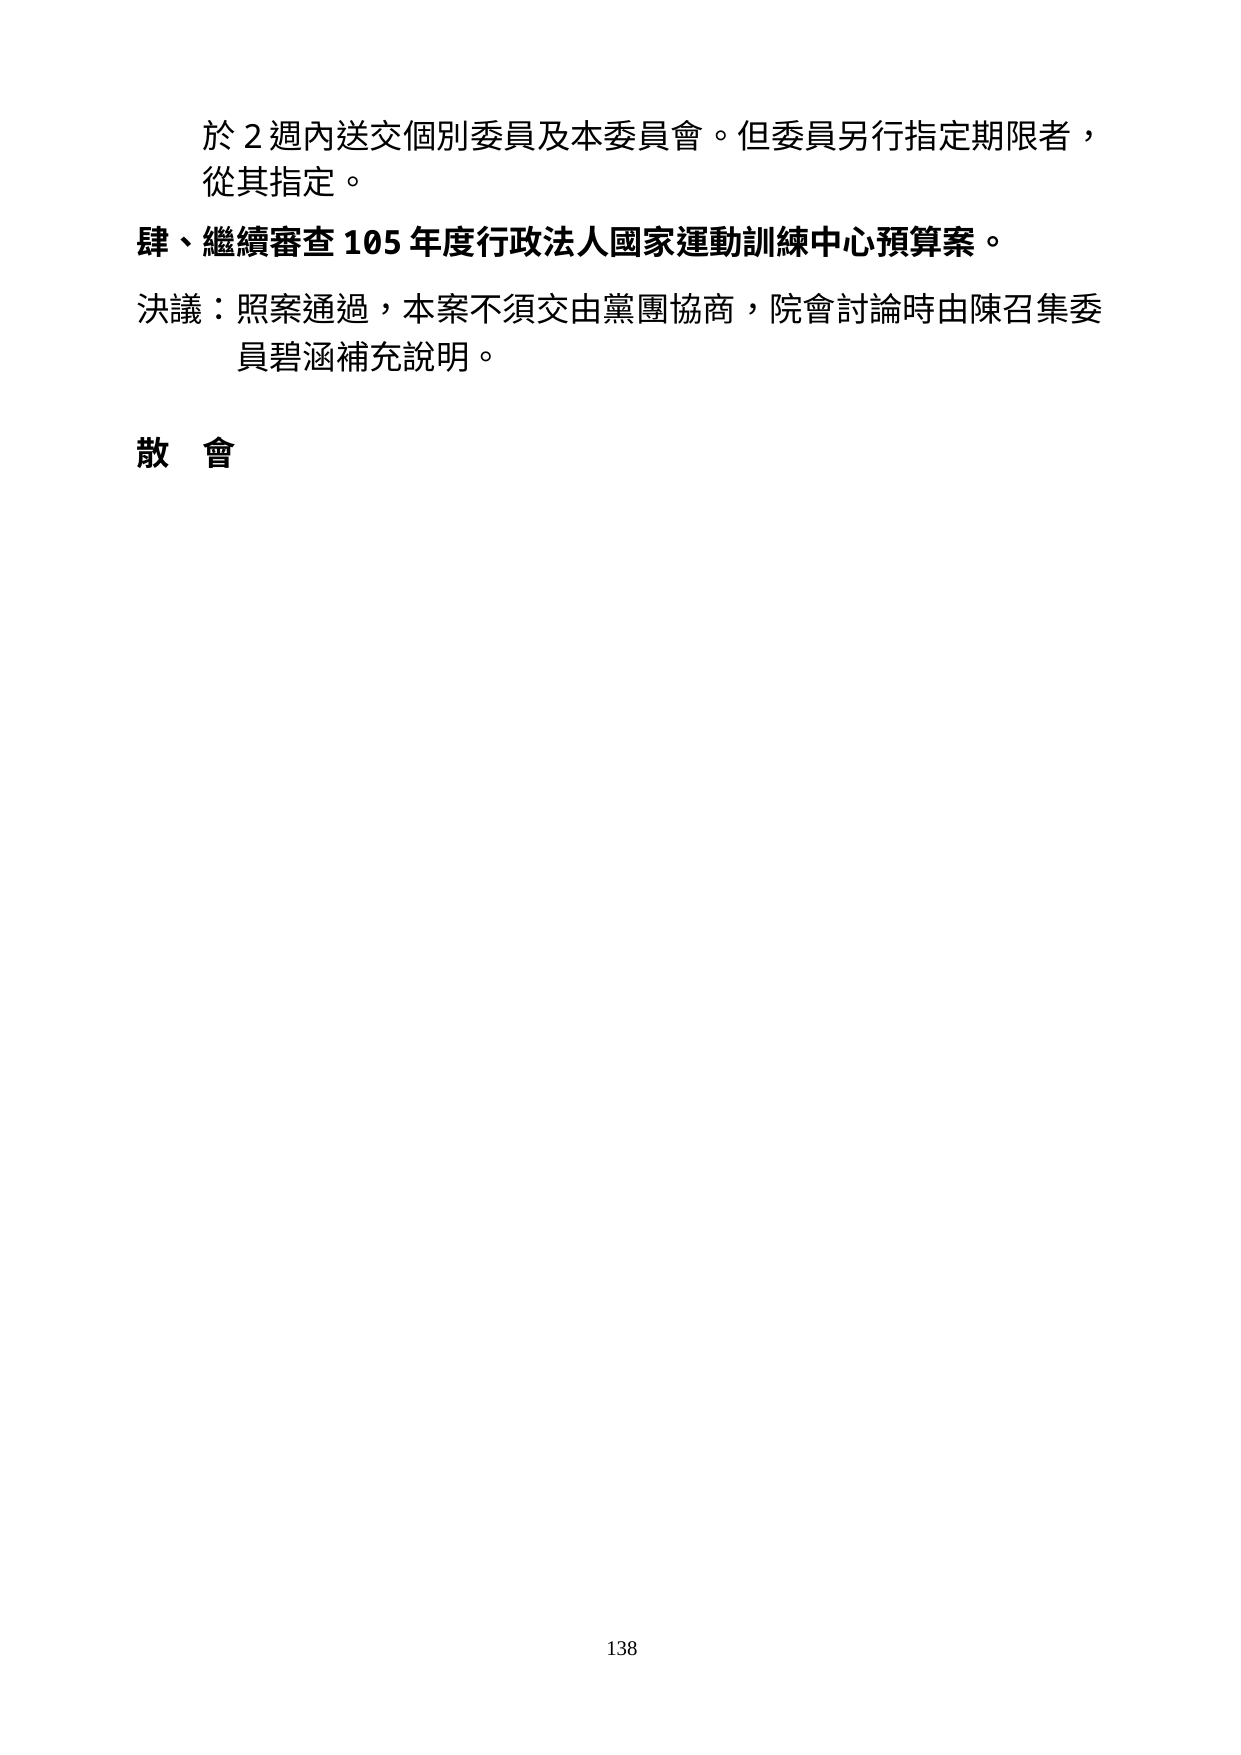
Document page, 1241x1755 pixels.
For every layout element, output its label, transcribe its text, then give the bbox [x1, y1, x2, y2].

text 肆、繼續審查105年度行政法人國家運動訓練中心預算案。 [136, 216, 1107, 264]
text 散 會 [136, 427, 1105, 475]
text 於2週內送交個別委員及本委員會。但委員另行指定期限者，從其指定。 [136, 112, 1107, 204]
text 決議：照案通過，本案不須交由黨團協商，院會討論時由陳召集委員碧涵補充說明。 [136, 283, 1107, 379]
